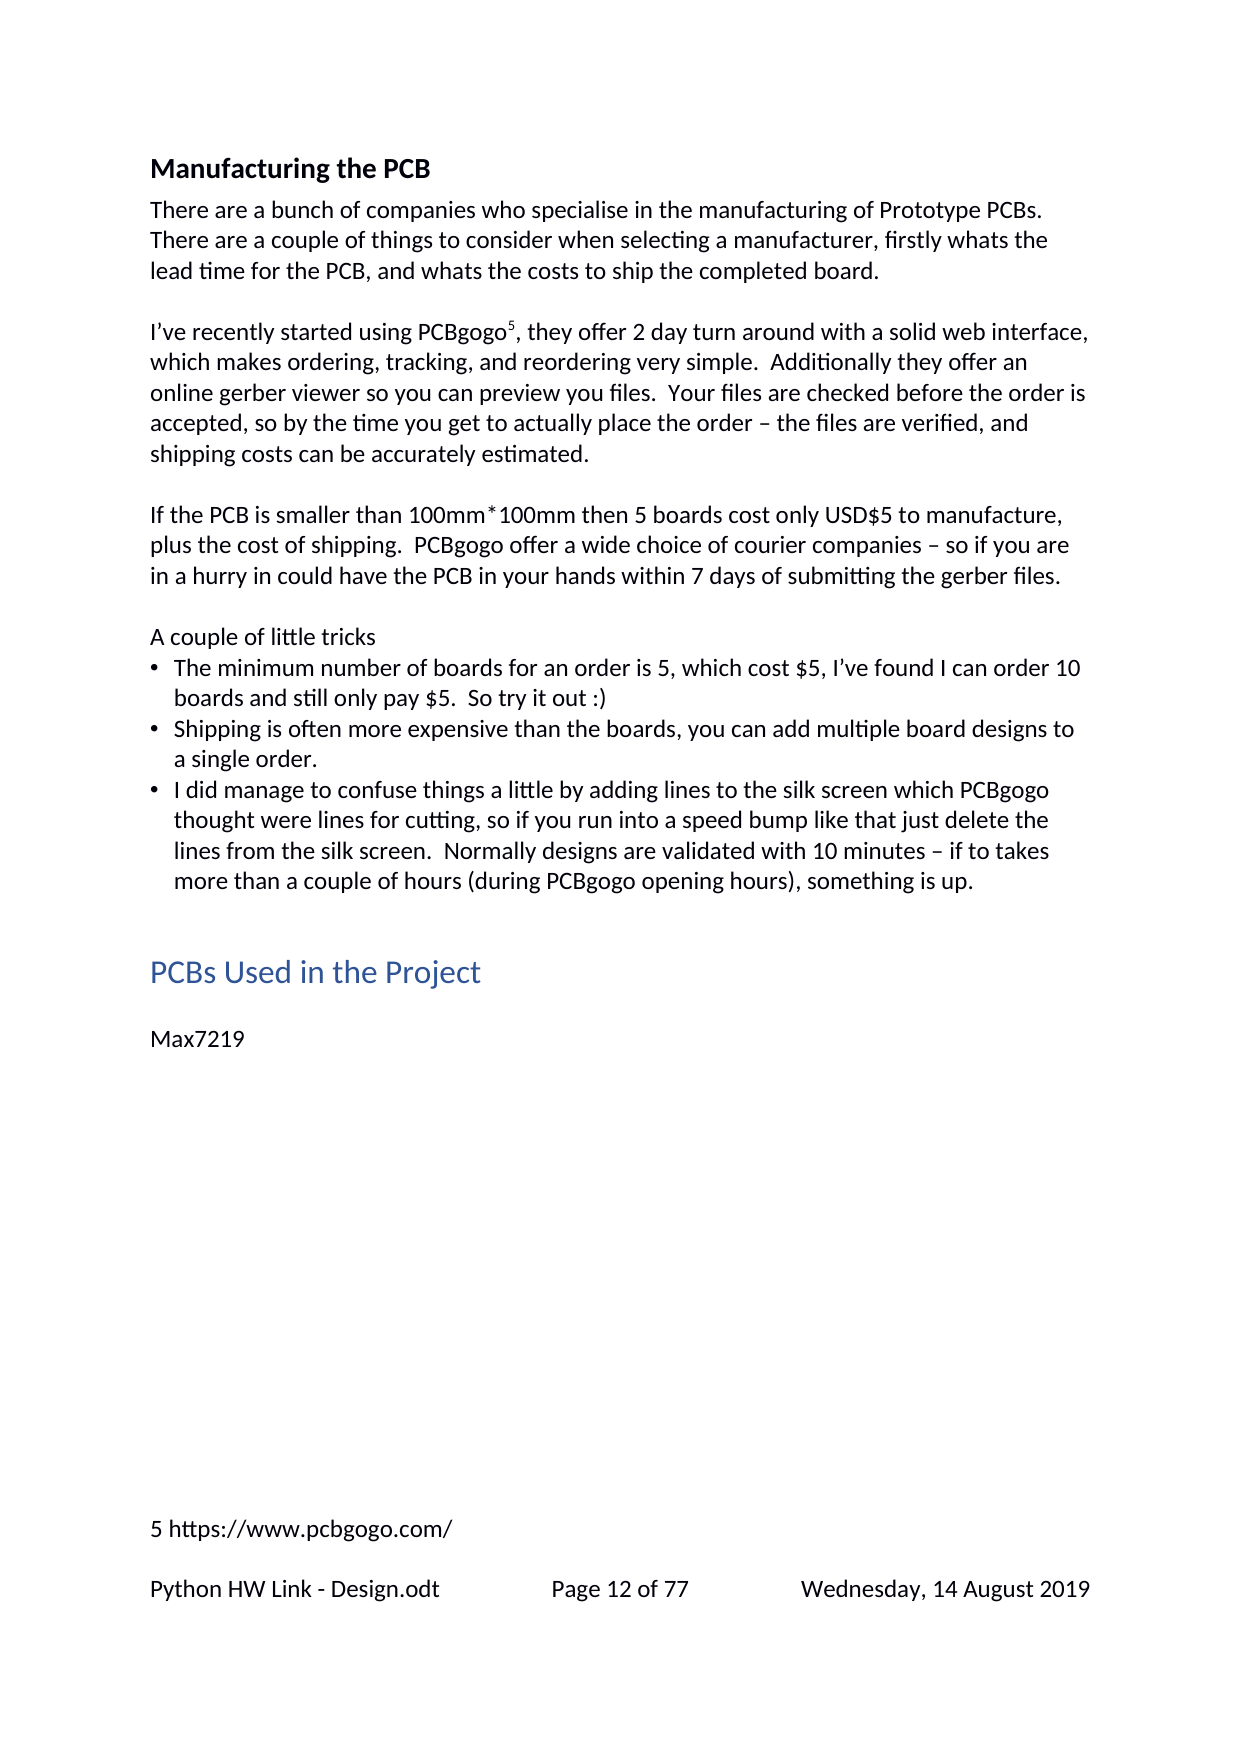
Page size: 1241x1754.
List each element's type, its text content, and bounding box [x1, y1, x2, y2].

subtitle Manufacturing the PCB [150, 150, 1090, 186]
text There are a bunch of companies who specialise in the manufacturing of Prototype PCBs. There are a couple of things to consider when selecting a manufacturer, firstly whats the lead time for the PCB, and whats the costs to ship the completed board. [150, 194, 1090, 286]
list I did manage to confuse things a little by adding lines to the silk screen which PCBgogo thought were lines for cutting, so if you run into a speed bump like that just delete the lines from the silk screen. Normally designs are validated with 10 minutes – if to takes more than a couple of hours (during PCBgogo opening hours), something is up. [150, 774, 1090, 896]
text If the PCB is smaller than 100mm*100mm then 5 boards cost only USD$5 to manufacture, plus the cost of shipping. PCBgogo offer a wide choice of courier companies – so if you are in a hurry in could have the PCB in your hands within 7 days of submitting the gerber files. [150, 499, 1090, 591]
text A couple of little tricks [150, 621, 1090, 652]
list Shipping is often more expensive than the boards, you can add multiple board designs to a single order. [150, 713, 1090, 774]
subtitle PCBs Used in the Project [150, 951, 1090, 992]
text https://www.pcbgogo.com/ [150, 1513, 1090, 1543]
text I’ve recently started using PCBgogo, they offer 2 day turn around with a solid web interface, which makes ordering, tracking, and reordering very simple. Additionally they offer an online gerber viewer so you can preview you files. Your files are checked before the order is accepted, so by the time you get to actually place the order – the files are verified, and shipping costs can be accurately estimated. [150, 316, 1090, 469]
list The minimum number of boards for an order is 5, which cost $5, I’ve found I can order 10 boards and still only pay $5. So try it out :) [150, 652, 1090, 713]
text Max7219 [150, 1023, 1090, 1053]
